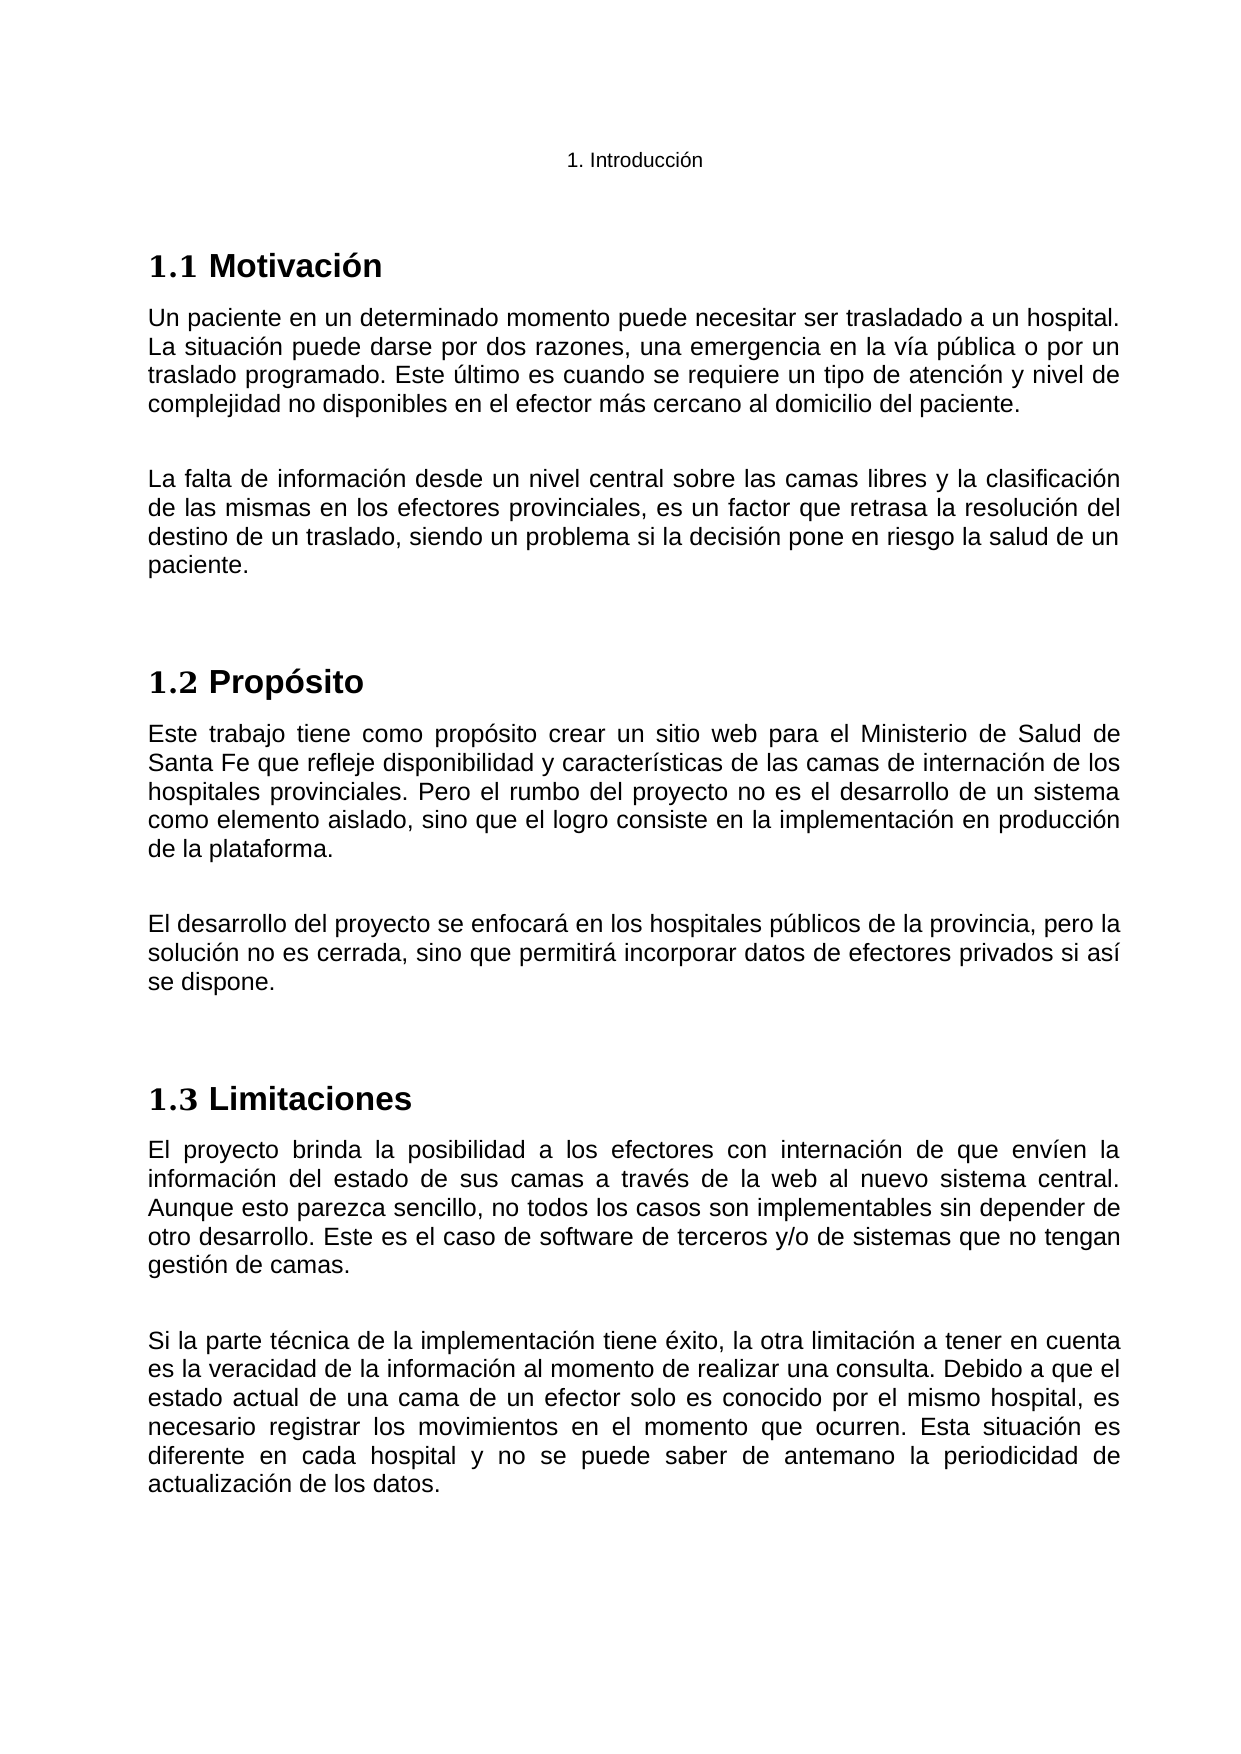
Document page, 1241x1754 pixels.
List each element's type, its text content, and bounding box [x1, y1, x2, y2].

subtitle 1.3 Limitaciones [148, 1078, 1122, 1117]
subtitle 1.1 Motivación [148, 246, 1122, 284]
text Este trabajo tiene como propósito crear un sitio web para el Ministerio de Salud de Santa Fe que refleje disponibilidad y características de las camas de internación de los hospitales provinciales. Pero el rumbo del proyecto no es el desarrollo de un sistema como elemento aislado, sino que el logro consiste en la implementación en producción de la plataforma. [148, 719, 1122, 863]
text La falta de información desde un nivel central sobre las camas libres y la clasificación de las mismas en los efectores provinciales, es un factor que retrasa la resolución del destino de un traslado, siendo un problema si la decisión pone en riesgo la salud de un paciente. [148, 464, 1122, 579]
text Si la parte técnica de la implementación tiene éxito, la otra limitación a tener en cuenta es la veracidad de la información al momento de realizar una consulta. Debido a que el estado actual de una cama de un efector solo es conocido por el mismo hospital, es necesario registrar los movimientos en el momento que ocurren. Esta situación es diferente en cada hospital y no se puede saber de antemano la periodicidad de actualización de los datos. [148, 1326, 1122, 1498]
text El proyecto brinda la posibilidad a los efectores con internación de que envíen la información del estado de sus camas a través de la web al nuevo sistema central. Aunque esto parezca sencillo, no todos los casos son implementables sin depender de otro desarrollo. Este es el caso de software de terceros y/o de sistemas que no tengan gestión de camas. [148, 1135, 1122, 1279]
text Un paciente en un determinado momento puede necesitar ser trasladado a un hospital. La situación puede darse por dos razones, una emergencia en la vía pública o por un traslado programado. Este último es cuando se requiere un tipo de atención y nivel de complejidad no disponibles en el efector más cercano al domicilio del paciente. [148, 303, 1122, 418]
text El desarrollo del proyecto se enfocará en los hospitales públicos de la provincia, pero la solución no es cerrada, sino que permitirá incorporar datos de efectores privados si así se dispone. [148, 909, 1122, 996]
subtitle 1.2 Propósito [148, 662, 1122, 701]
